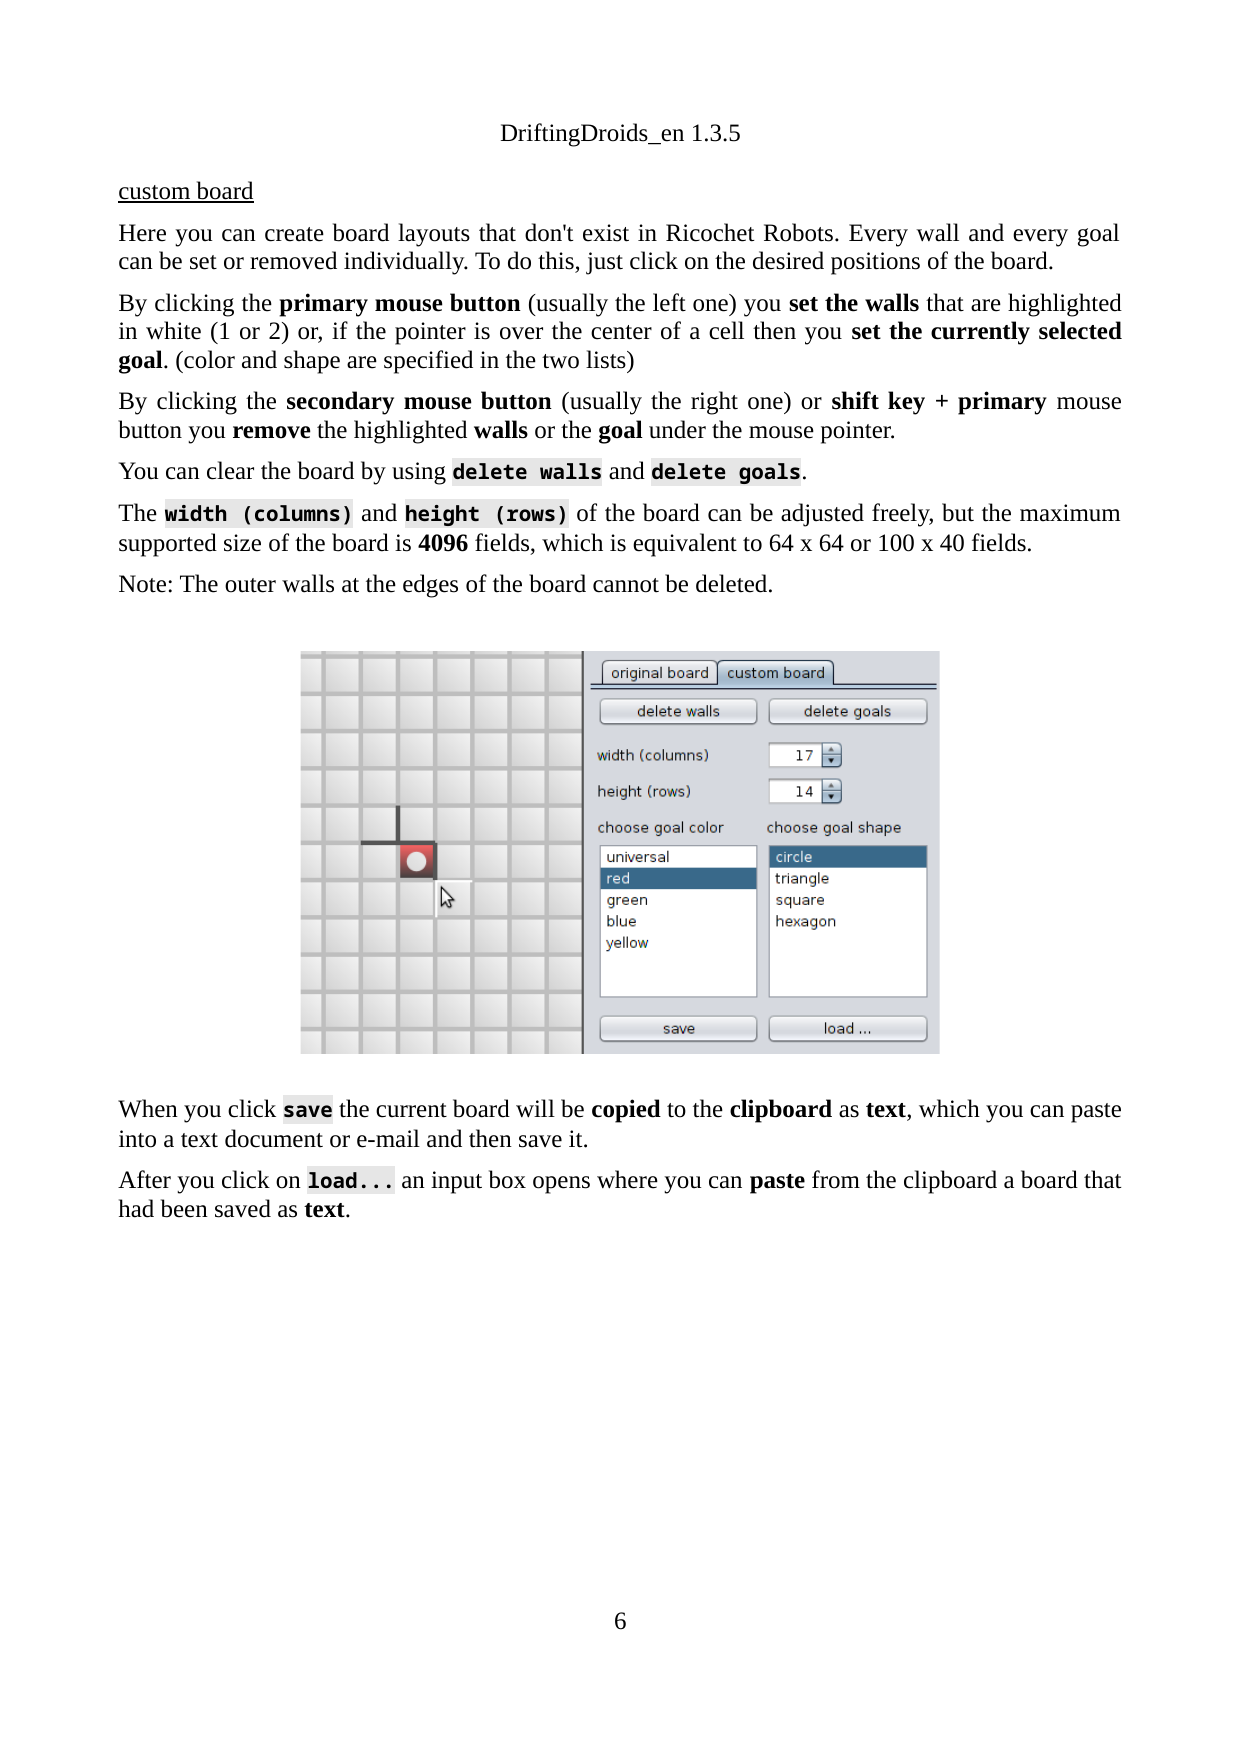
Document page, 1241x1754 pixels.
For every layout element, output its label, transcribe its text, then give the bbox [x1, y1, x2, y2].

text When you click save the current board will be copied to the clipboard as text, which you can paste into a text document or e-mail and then save it. [118, 1094, 1122, 1153]
text The width (columns) and height (rows) of the board can be adjusted freely, but the maximum supported size of the board is 4096 fields, which is equivalent to 64 x 64 or 100 x 40 fields. [118, 498, 1122, 557]
text Note: The outer walls at the edges of the board cannot be deleted. [118, 569, 1122, 598]
text Here you can create board layouts that don't exist in Ricochet Robots. Every wall and every goal can be set or removed individually. To do this, just click on the desired positions of the board. [118, 218, 1122, 275]
text You can clear the board by using delete walls and delete goals. [118, 456, 1122, 486]
text custom board [118, 176, 1122, 205]
text By clicking the primary mouse button (usually the left one) you set the walls that are highlighted in white (1 or 2) or, if the pointer is over the center of a cell then you set the currently selected goal. (color and shape are specified in the two lists) [118, 288, 1122, 374]
picture [300, 651, 940, 1054]
text By clicking the secondary mouse button (usually the right one) or shift key + primary mouse button you remove the highlighted walls or the goal under the mouse pointer. [118, 386, 1122, 444]
text After you click on load... an input box opens where you can paste from the clipboard a board that had been saved as text. [118, 1165, 1122, 1223]
